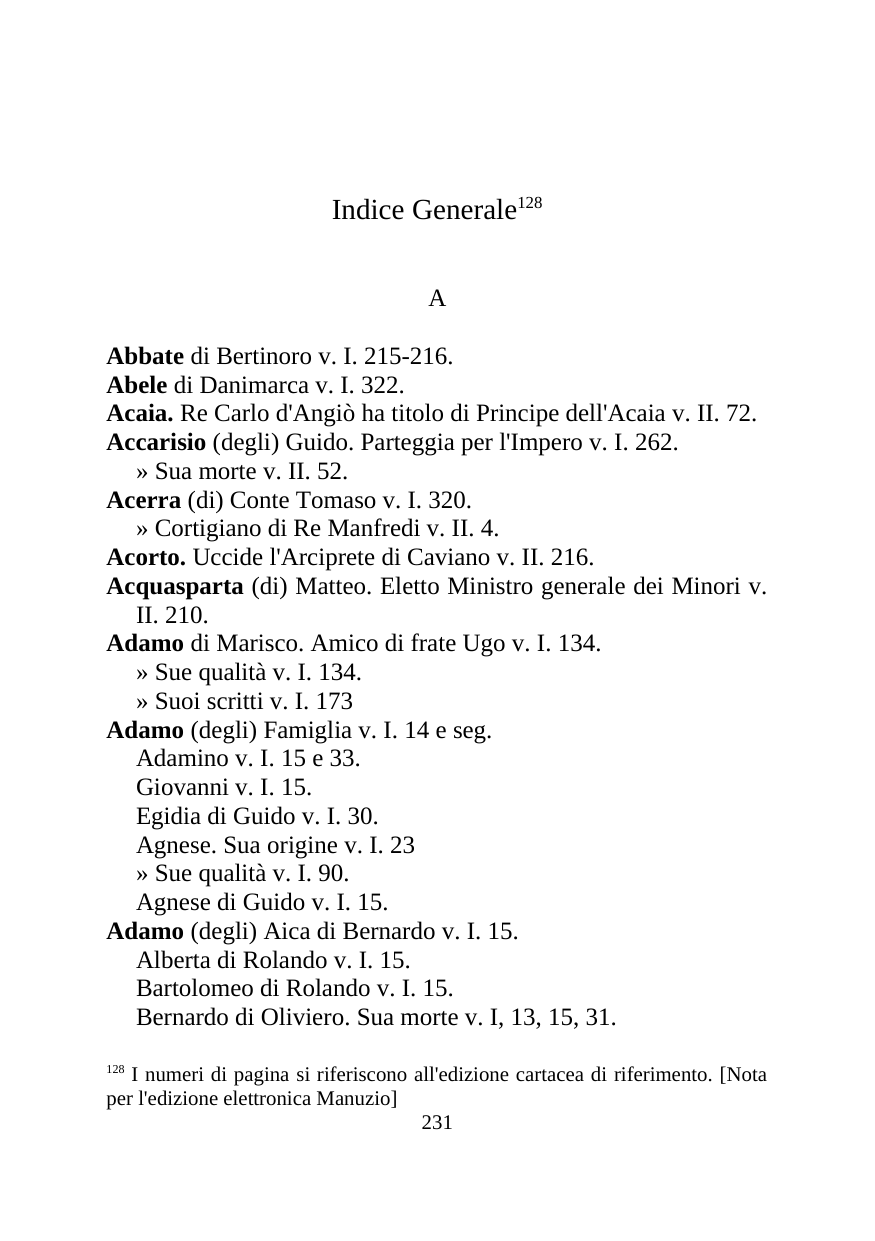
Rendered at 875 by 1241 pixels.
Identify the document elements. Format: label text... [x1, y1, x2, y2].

text » Sue qualità v. I. 90. [136, 858, 768, 887]
text I numeri di pagina si riferiscono all'edizione cartacea di riferimento. [Nota per l'edizione elettronica Manuzio] [106, 1062, 768, 1110]
text Adamo (degli) Famiglia v. I. 14 e seg. [106, 715, 768, 743]
text Egidia di Guido v. I. 30. [136, 801, 768, 830]
text Acquasparta (di) Matteo. Eletto Ministro generale dei Minori v. II. 210. [106, 571, 768, 628]
text Agnese. Sua origine v. I. 23 [136, 830, 768, 858]
text Abele di Danimarca v. I. 322. [106, 370, 768, 398]
text » Sue qualità v. I. 134. [136, 657, 768, 686]
text Bernardo di Oliviero. Sua morte v. I, 13, 15, 31. [136, 1002, 768, 1031]
text Accarisio (degli) Guido. Parteggia per l'Impero v. I. 262. [106, 427, 768, 456]
text Acaia. Re Carlo d'Angiò ha titolo di Principe dell'Acaia v. II. 72. [106, 398, 768, 427]
text » Cortigiano di Re Manfredi v. II. 4. [136, 513, 768, 542]
text Acerra (di) Conte Tomaso v. I. 320. [106, 485, 768, 513]
text Adamo di Marisco. Amico di frate Ugo v. I. 134. [106, 628, 768, 657]
text Abbate di Bertinoro v. I. 215-216. [106, 341, 768, 370]
text » Suoi scritti v. I. 173 [136, 686, 768, 715]
text Alberta di Rolando v. I. 15. [136, 945, 768, 973]
text Adamino v. I. 15 e 33. [136, 743, 768, 772]
text Indice Generale [106, 192, 768, 226]
text Acorto. Uccide l'Arciprete di Caviano v. II. 216. [106, 542, 768, 571]
text Agnese di Guido v. I. 15. [136, 887, 768, 916]
text A [106, 283, 768, 312]
text Adamo (degli) Aica di Bernardo v. I. 15. [106, 916, 768, 945]
text Bartolomeo di Rolando v. I. 15. [136, 973, 768, 1002]
text » Sua morte v. II. 52. [136, 456, 768, 485]
text Giovanni v. I. 15. [136, 772, 768, 801]
